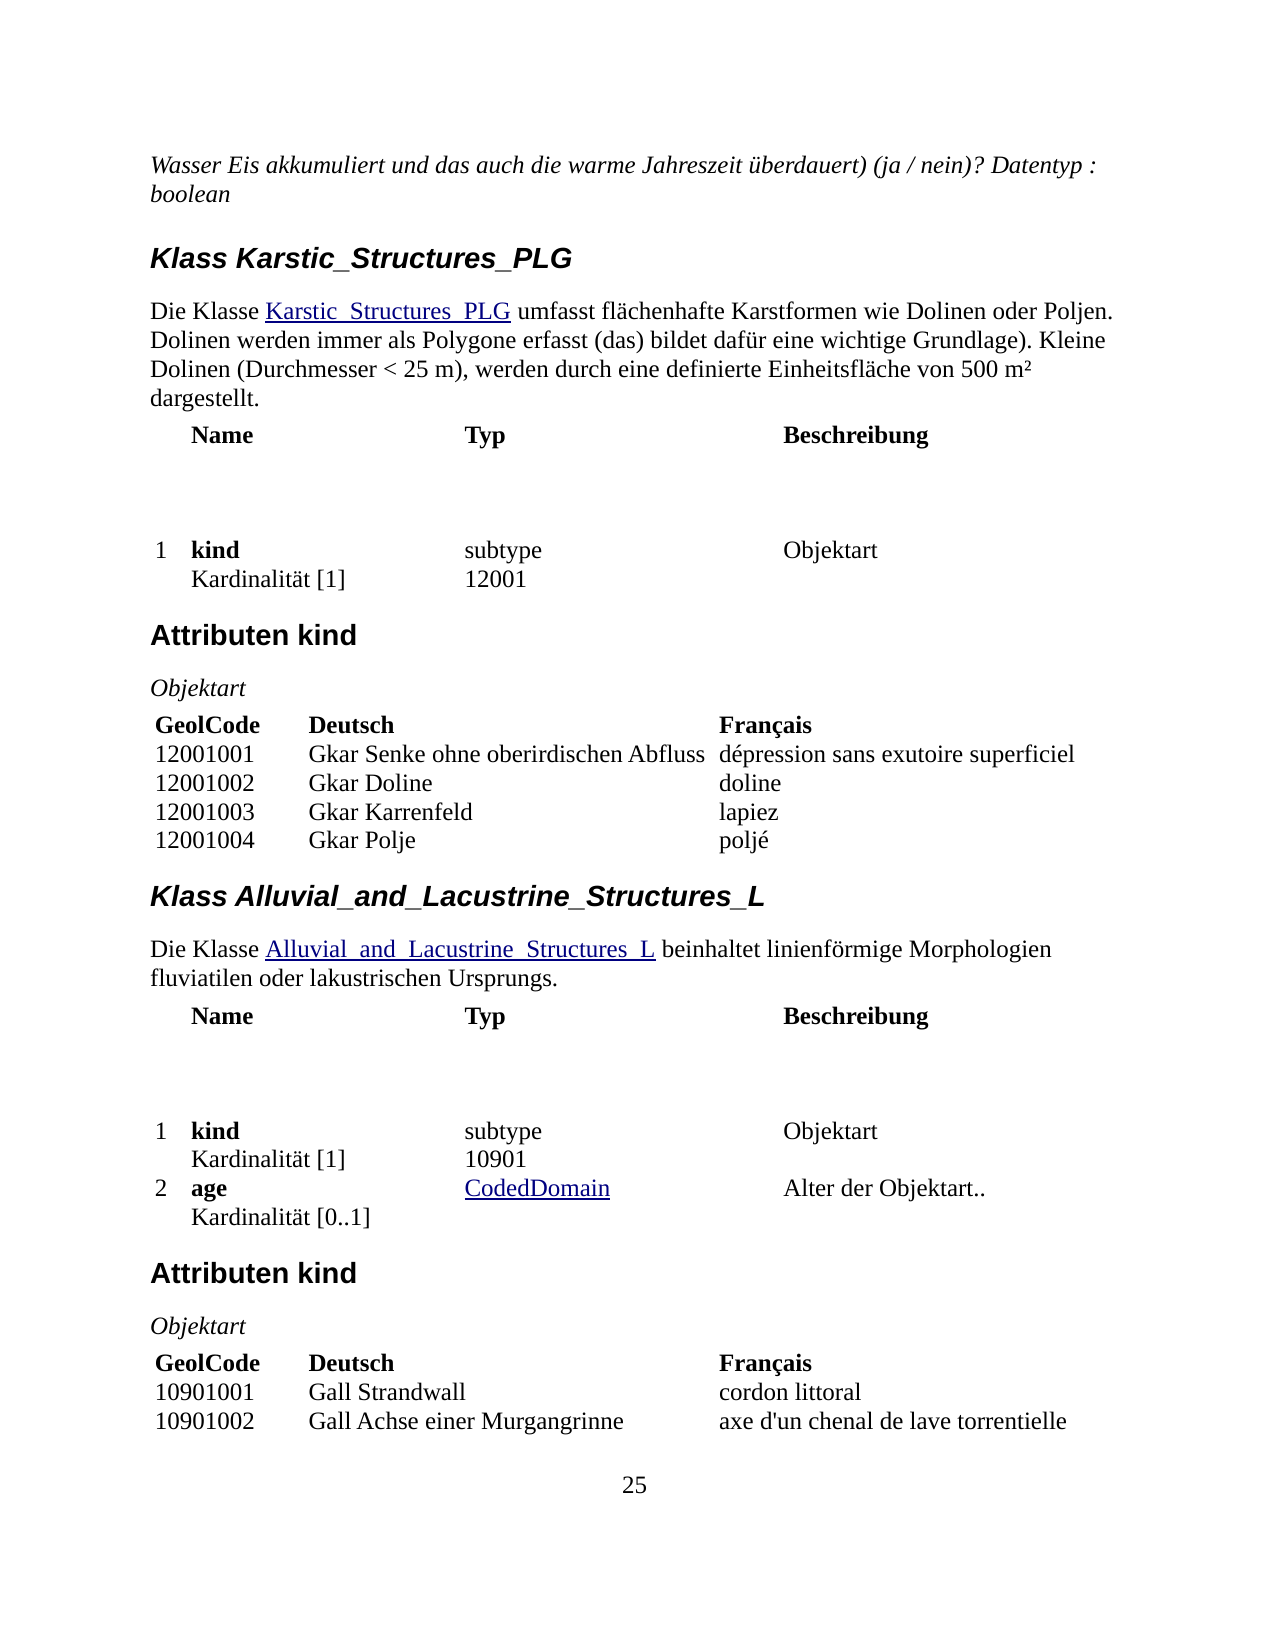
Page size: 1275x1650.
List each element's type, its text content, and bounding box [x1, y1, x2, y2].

table_cell CodedDomain [460, 1173, 779, 1202]
table_cell Kardinalität [1] [186, 1145, 460, 1173]
table_cell age [186, 1173, 460, 1202]
text Objektart [150, 1311, 1125, 1339]
table_cell Gall Strandwall [304, 1377, 714, 1406]
table_header Name [186, 1001, 460, 1116]
table_header Français [714, 711, 1125, 739]
text Die Klasse Alluvial_and_Lacustrine_Structures_L beinhaltet linienförmige Morphologien fluviatilen oder lakustrischen Ursprungs. [150, 934, 1125, 992]
subtitle Klass Alluvial_and_Lacustrine_Structures_L [150, 879, 1125, 913]
table_header Deutsch [304, 711, 714, 739]
table_header Deutsch [304, 1349, 714, 1377]
table_cell Kardinalität [1] [186, 564, 460, 593]
table_cell 12001004 [150, 826, 304, 854]
table_cell cordon littoral [714, 1377, 1125, 1406]
table_cell Alter der Objektart.. [779, 1173, 1125, 1202]
table_header Typ [460, 1001, 779, 1116]
table_cell Gkar Senke ohne oberirdischen Abfluss [304, 739, 714, 768]
table_cell Gkar Doline [304, 768, 714, 797]
table_cell 10901001 [150, 1377, 304, 1406]
table_cell axe d'un chenal de lave torrentielle [714, 1406, 1125, 1435]
table_cell 1 [150, 1116, 186, 1144]
table_cell Objektart [779, 535, 1125, 564]
table_cell 12001 [460, 564, 779, 593]
table_cell [150, 1145, 186, 1173]
table_header Name [186, 420, 460, 535]
table_cell subtype [460, 535, 779, 564]
table_header Typ [460, 420, 779, 535]
text Die Klasse Karstic_Structures_PLG umfasst flächenhafte Karstformen wie Dolinen oder Poljen. Dolinen werden immer als Polygone erfasst (das) bildet dafür eine wichtige Grundlage). Kleine Dolinen (Durchmesser < 25 m), werden durch eine definierte Einheitsfläche von 500 m² dargestellt. [150, 296, 1125, 411]
subtitle Klass Karstic_Structures_PLG [150, 241, 1125, 275]
table_cell Kardinalität [0..1] [186, 1202, 460, 1231]
table_cell doline [714, 768, 1125, 797]
text Wasser Eis akkumuliert und das auch die warme Jahreszeit überdauert) (ja / nein)? Datentyp : boolean [150, 150, 1125, 207]
table_cell dépression sans exutoire superficiel [714, 739, 1125, 768]
table_header [150, 1001, 186, 1116]
table_cell poljé [714, 826, 1125, 854]
table_cell [150, 564, 186, 593]
table_cell subtype [460, 1116, 779, 1144]
table_cell 12001001 [150, 739, 304, 768]
table_cell kind [186, 1116, 460, 1144]
table_header GeolCode [150, 711, 304, 739]
table_cell kind [186, 535, 460, 564]
table_cell Gall Achse einer Murgangrinne [304, 1406, 714, 1435]
table_cell 10901002 [150, 1406, 304, 1435]
table_cell [150, 1202, 186, 1231]
table_cell [460, 1202, 779, 1231]
table_cell Gkar Polje [304, 826, 714, 854]
table_header [150, 420, 186, 535]
table_cell [779, 1145, 1125, 1173]
text Objektart [150, 673, 1125, 702]
table_cell Objektart [779, 1116, 1125, 1144]
table_cell 12001002 [150, 768, 304, 797]
table_cell 1 [150, 535, 186, 564]
table_cell lapiez [714, 797, 1125, 826]
table_cell [779, 564, 1125, 593]
table_cell 12001003 [150, 797, 304, 826]
table_header Beschreibung [779, 420, 1125, 535]
table_cell 10901 [460, 1145, 779, 1173]
subtitle Attributen kind [150, 1256, 1125, 1289]
table_cell 2 [150, 1173, 186, 1202]
table_cell [779, 1202, 1125, 1231]
table_header GeolCode [150, 1349, 304, 1377]
table_header Français [714, 1349, 1125, 1377]
table_header Beschreibung [779, 1001, 1125, 1116]
table_cell Gkar Karrenfeld [304, 797, 714, 826]
subtitle Attributen kind [150, 618, 1125, 651]
